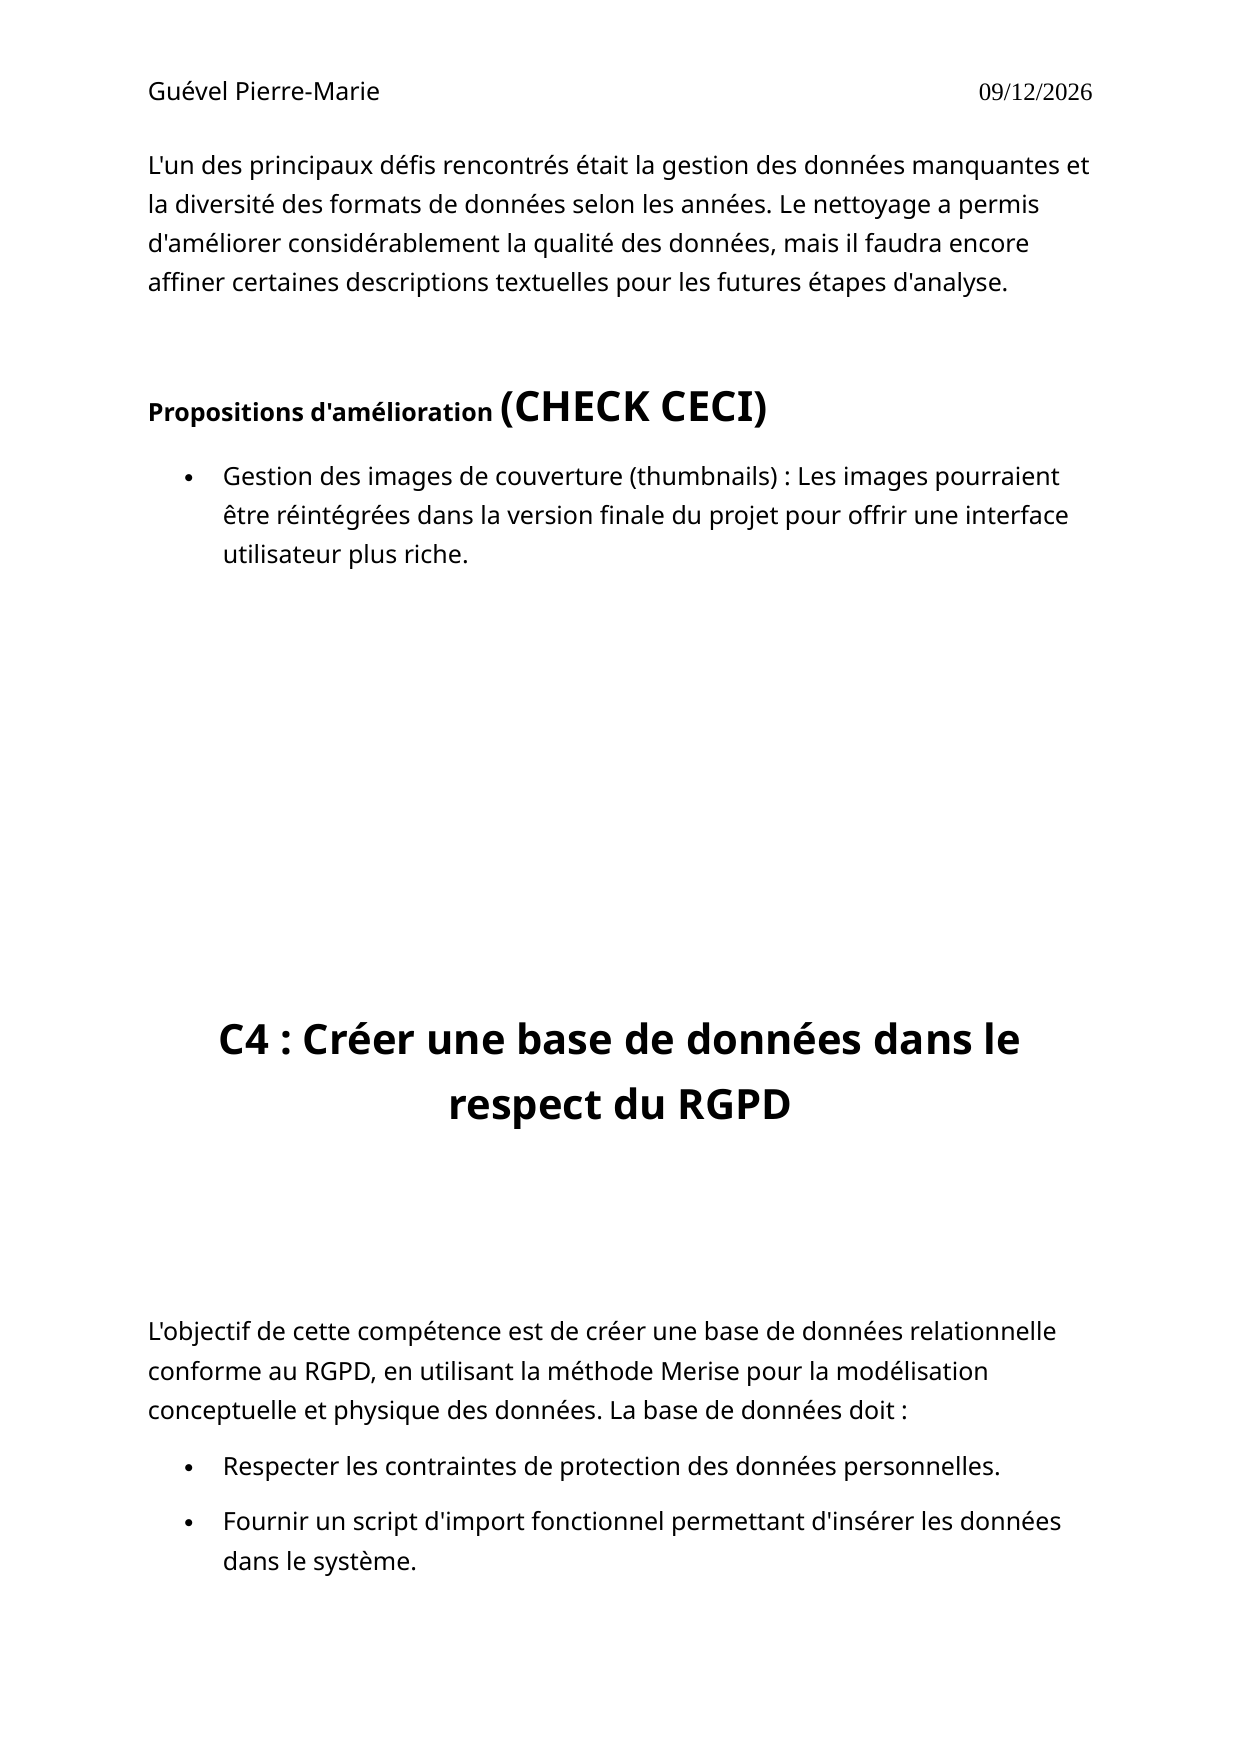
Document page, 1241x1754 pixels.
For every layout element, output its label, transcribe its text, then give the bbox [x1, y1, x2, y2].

list Fournir un script d'import fonctionnel permettant d'insérer les données dans le système. [185, 1504, 1093, 1577]
text Propositions d'amélioration (CHECK CECI) [148, 377, 1093, 433]
list Respecter les contraintes de protection des données personnelles. [185, 1448, 1093, 1482]
text L'un des principaux défis rencontrés était la gestion des données manquantes et la diversité des formats de données selon les années. Le nettoyage a permis d'améliorer considérablement la qualité des données, mais il faudra encore affiner certaines descriptions textuelles pour les futures étapes d'analyse. [148, 148, 1093, 299]
text C4 : Créer une base de données dans le respect du RGPD [148, 1010, 1093, 1132]
list Gestion des images de couverture (thumbnails) : Les images pourraient être réintégrées dans la version finale du projet pour offrir une interface utilisateur plus riche. [185, 459, 1093, 571]
text L'objectif de cette compétence est de créer une base de données relationnelle conforme au RGPD, en utilisant la méthode Merise pour la modélisation conceptuelle et physique des données. La base de données doit : [148, 1314, 1093, 1426]
